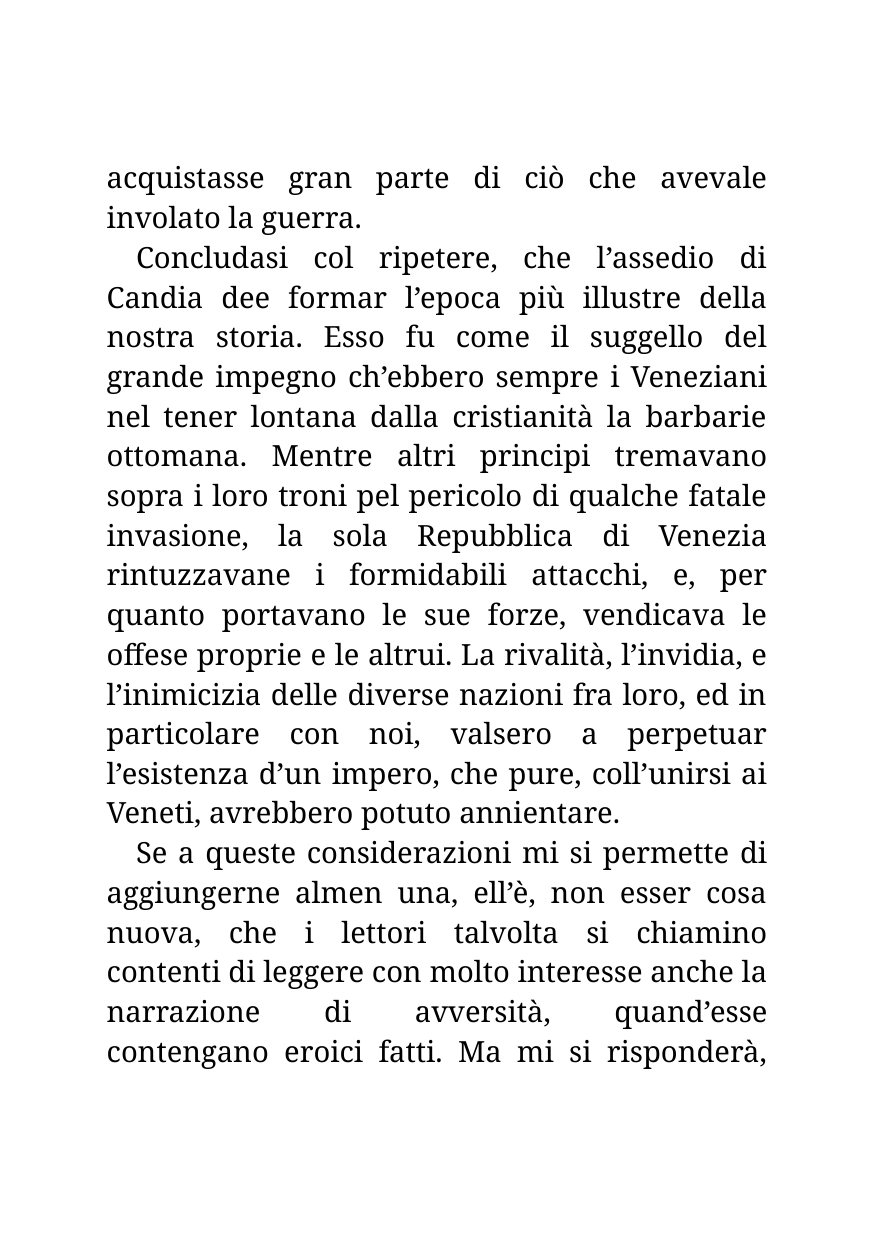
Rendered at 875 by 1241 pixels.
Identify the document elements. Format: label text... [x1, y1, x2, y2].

text Se a queste considerazioni mi si permette di aggiungerne almen una, ell’è, non esser cosa nuova, che i lettori talvolta si chiamino contenti di leggere con molto interesse anche la narrazione di avversità, quand’esse contengano eroici fatti. Ma mi si risponderà, [106, 832, 768, 1071]
text acquistasse gran parte di ciò che avevale involato la guerra. [106, 158, 768, 237]
text Concludasi col ripetere, che l’assedio di Candia dee formar l’epoca più illustre della nostra storia. Esso fu come il suggello del grande impegno ch’ebbero sempre i Veneziani nel tener lontana dalla cristianità la barbarie ottomana. Mentre altri principi tremavano sopra i loro troni pel pericolo di qualche fatale invasione, la sola Repubblica di Venezia rintuzzavane i formidabili attacchi, e, per quanto portavano le sue forze, vendicava le offese proprie e le altrui. La rivalità, l’invidia, e l’inimicizia delle diverse nazioni fra loro, ed in particolare con noi, valsero a perpetuar l’esistenza d’un impero, che pure, coll’unirsi ai Veneti, avrebbero potuto annientare. [106, 237, 768, 832]
